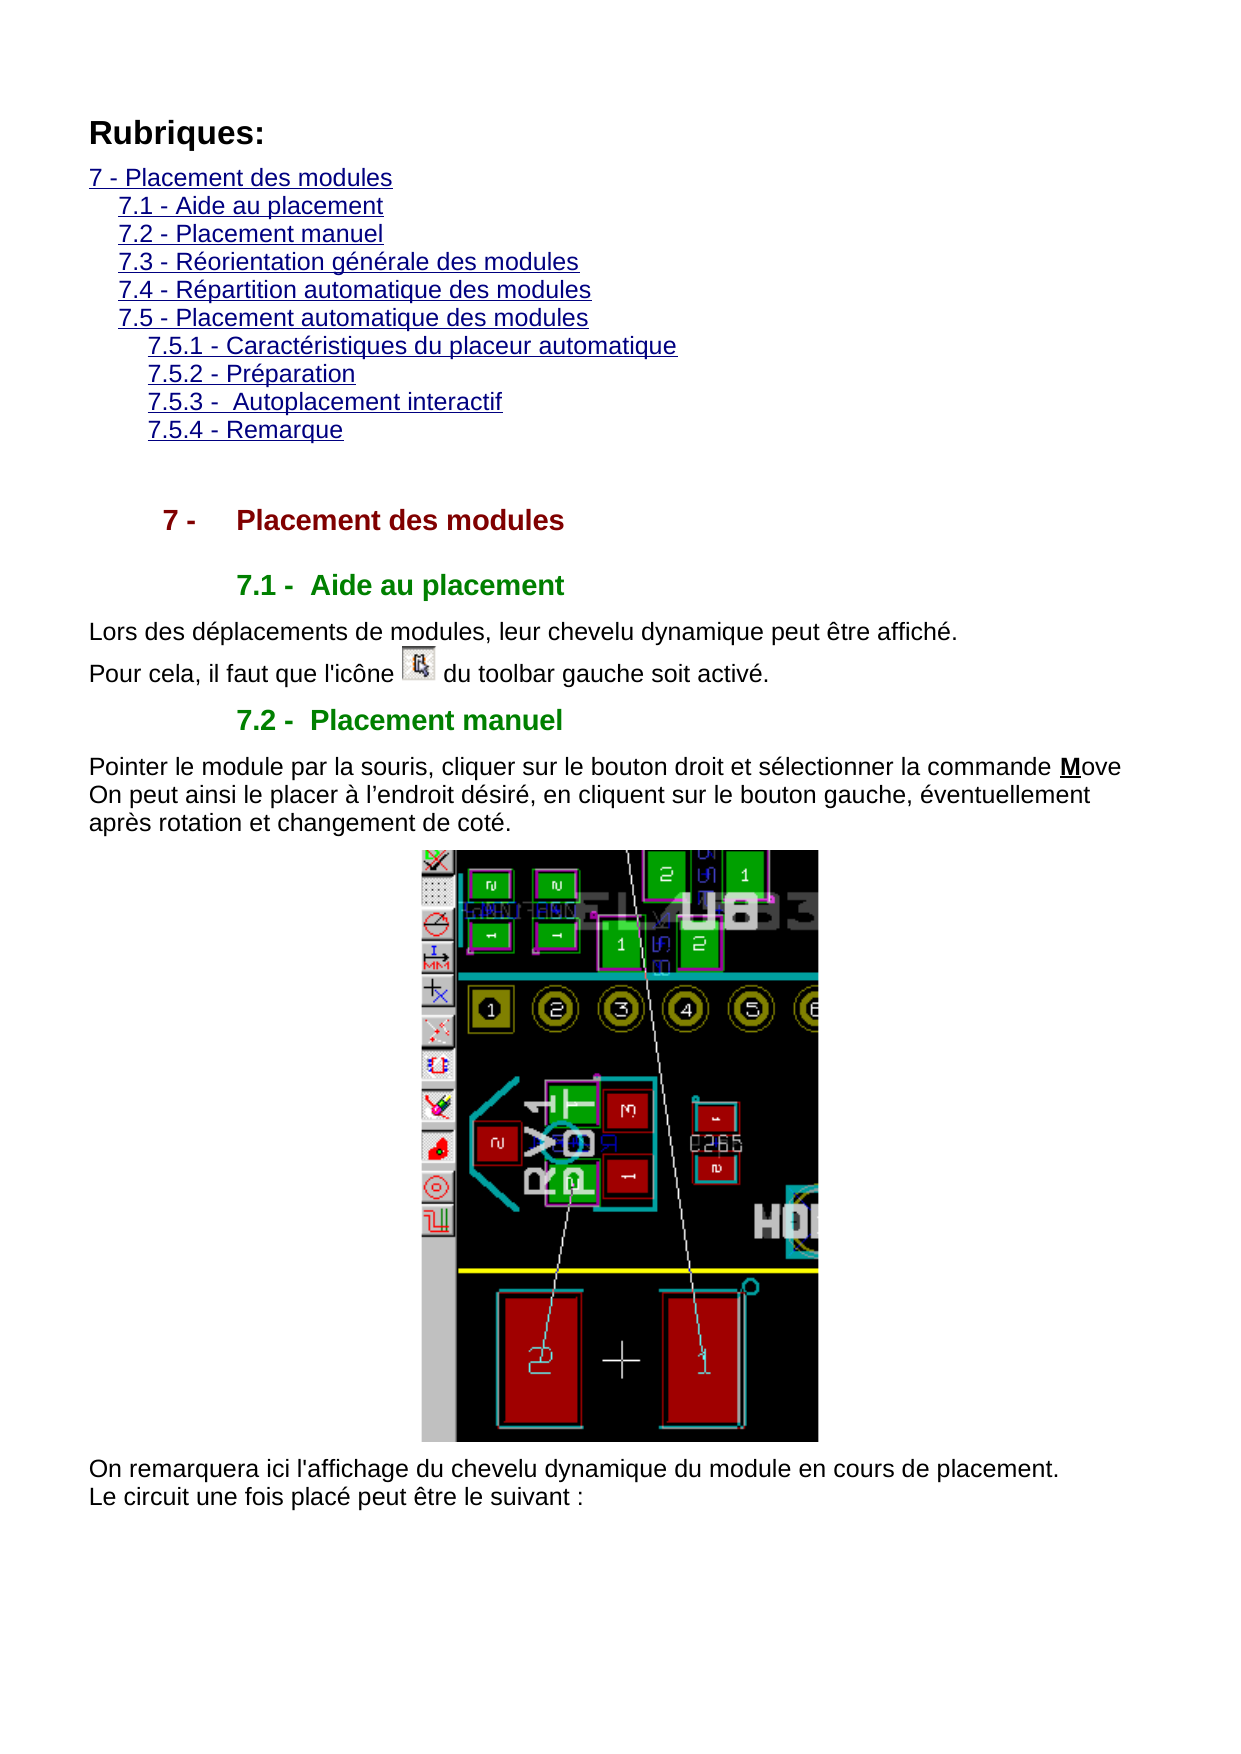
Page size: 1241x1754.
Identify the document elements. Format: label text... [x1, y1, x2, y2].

subtitle Aide au placement [162, 569, 1152, 602]
subtitle Placement des modules [88, 504, 1152, 537]
text 7.5 - Placement automatique des modules [118, 304, 1152, 332]
text 7 - Placement des modules [88, 163, 1152, 192]
text Lors des déplacements de modules, leur chevelu dynamique peut être affiché. [88, 618, 1152, 646]
text Le circuit une fois placé peut être le suivant : [88, 1483, 1152, 1511]
text On peut ainsi le placer à l’endroit désiré, en cliquent sur le bouton gauche, éventuellement après rotation et changement de coté. [88, 781, 1152, 837]
subtitle Rubriques: [88, 113, 1152, 151]
picture [402, 646, 437, 682]
text 7.5.4 - Remarque [147, 416, 1152, 444]
subtitle Placement manuel [162, 704, 1152, 736]
text Pour cela, il faut que l'icône du toolbar gauche soit activé. [88, 646, 1152, 687]
text 7.3 - Réorientation générale des modules [118, 248, 1152, 276]
text 7.2 - Placement manuel [118, 219, 1152, 248]
text On remarquera ici l'affichage du chevelu dynamique du module en cours de placement. [88, 1455, 1152, 1483]
text 7.1 - Aide au placement [118, 192, 1152, 219]
text Pointer le module par la souris, cliquer sur le bouton droit et sélectionner la commande Move [88, 752, 1152, 781]
text 7.5.1 - Caractéristiques du placeur automatique [147, 332, 1152, 360]
text 7.5.3 - Autoplacement interactif [147, 388, 1152, 416]
text 7.4 - Répartition automatique des modules [118, 276, 1152, 304]
text 7.5.2 - Préparation [147, 360, 1152, 388]
